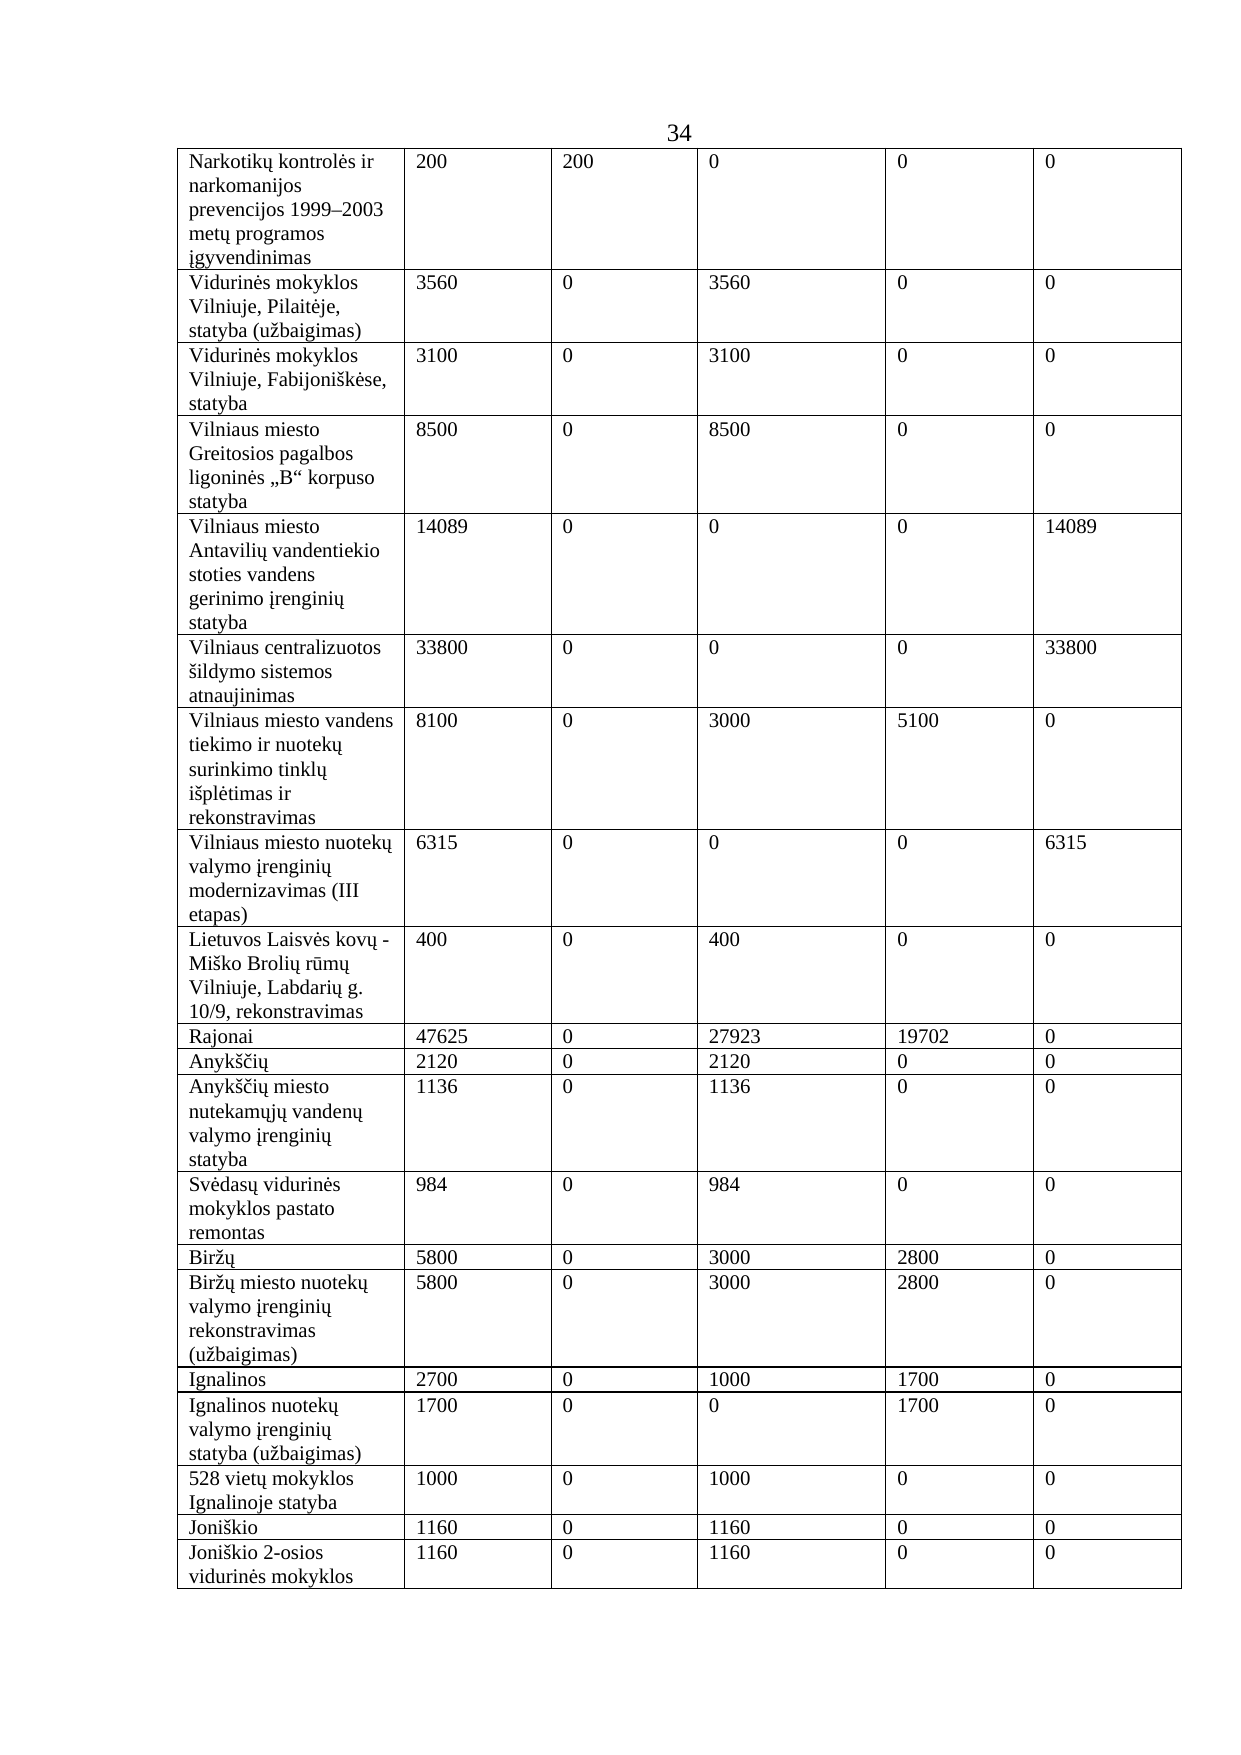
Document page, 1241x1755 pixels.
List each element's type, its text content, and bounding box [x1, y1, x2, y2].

table_cell 200 [552, 149, 697, 269]
table_cell Rajonai [178, 1024, 404, 1048]
table_cell 528 vietų mokyklos Ignalinoje statyba [178, 1466, 404, 1514]
table_cell 0 [1034, 1466, 1181, 1514]
table_cell 0 [552, 270, 697, 342]
table_cell 1136 [698, 1075, 885, 1171]
table_cell 0 [1034, 1024, 1181, 1048]
table_cell 0 [886, 514, 1033, 634]
table_cell 1000 [405, 1466, 551, 1514]
table_cell 2120 [698, 1049, 885, 1073]
table_cell 3000 [698, 1245, 885, 1269]
table_cell 0 [552, 635, 697, 707]
table_cell 1700 [886, 1368, 1033, 1391]
table_cell 27923 [698, 1024, 885, 1048]
table_cell 33800 [405, 635, 551, 707]
table_cell Joniškio 2-osios vidurinės mokyklos [178, 1540, 404, 1588]
table_cell 14089 [405, 514, 551, 634]
table_cell 0 [1034, 416, 1181, 513]
table_cell 0 [698, 1393, 885, 1465]
table_cell 0 [886, 416, 1033, 513]
table_cell 0 [1034, 708, 1181, 829]
table_cell 0 [1034, 1515, 1181, 1539]
table_cell Svėdasų vidurinės mokyklos pastato remontas [178, 1172, 404, 1244]
table_cell 0 [886, 270, 1033, 342]
table_cell 0 [886, 1049, 1033, 1073]
table_cell 0 [886, 1075, 1033, 1171]
table_cell 3000 [698, 1270, 885, 1366]
table_cell 19702 [886, 1024, 1033, 1048]
table_cell 3100 [698, 343, 885, 415]
table_cell 3560 [405, 270, 551, 342]
table_cell 0 [1034, 1245, 1181, 1269]
table_cell 0 [552, 708, 697, 829]
table_cell 0 [1034, 149, 1181, 269]
table_cell 2120 [405, 1049, 551, 1073]
table_cell 0 [552, 1540, 697, 1588]
table_cell 0 [552, 1024, 697, 1048]
table_cell 0 [886, 1515, 1033, 1539]
table_cell 14089 [1034, 514, 1181, 634]
table_cell 33800 [1034, 635, 1181, 707]
table_cell 0 [552, 1466, 697, 1514]
table_cell 6315 [1034, 830, 1181, 926]
table_cell 0 [552, 1172, 697, 1244]
table_cell 0 [552, 927, 697, 1023]
table_cell 0 [886, 635, 1033, 707]
table_cell 3100 [405, 343, 551, 415]
table_cell 0 [552, 416, 697, 513]
table_cell 1700 [886, 1393, 1033, 1465]
table_cell 1160 [405, 1540, 551, 1588]
table_cell Anykščių [178, 1049, 404, 1073]
table_cell 3560 [698, 270, 885, 342]
table_cell 984 [405, 1172, 551, 1244]
table_cell 0 [886, 1466, 1033, 1514]
table_cell 0 [552, 1270, 697, 1366]
table_cell Vilniaus miesto Greitosios pagalbos ligoninės „B“ korpuso statyba [178, 416, 404, 513]
table_cell Vidurinės mokyklos Vilniuje, Fabijoniškėse, statyba [178, 343, 404, 415]
table_cell Lietuvos Laisvės kovų - Miško Brolių rūmų Vilniuje, Labdarių g. 10/9, rekonstravimas [178, 927, 404, 1023]
table_cell 0 [552, 830, 697, 926]
table_cell 0 [698, 830, 885, 926]
table_cell 1000 [698, 1466, 885, 1514]
table_cell 0 [1034, 270, 1181, 342]
table_cell 0 [1034, 343, 1181, 415]
table_cell 0 [886, 927, 1033, 1023]
table_cell Vilniaus miesto Antavilių vandentiekio stoties vandens gerinimo įrenginių statyba [178, 514, 404, 634]
table_cell 0 [698, 635, 885, 707]
table_cell 0 [1034, 1270, 1181, 1366]
table_cell 200 [405, 149, 551, 269]
table_cell 0 [1034, 1075, 1181, 1171]
table_cell 1160 [698, 1515, 885, 1539]
table_cell 0 [1034, 1049, 1181, 1073]
table_cell 5800 [405, 1270, 551, 1366]
table_cell 8100 [405, 708, 551, 829]
table_cell Biržų [178, 1245, 404, 1269]
table_cell Narkotikų kontrolės ir narkomanijos prevencijos 1999–2003 metų programos įgyvendinimas [178, 149, 404, 269]
table_cell 0 [552, 514, 697, 634]
table_cell 8500 [698, 416, 885, 513]
table_cell 400 [405, 927, 551, 1023]
table_cell 0 [552, 1393, 697, 1465]
table_cell 0 [552, 343, 697, 415]
table_cell 2800 [886, 1245, 1033, 1269]
table_cell 3000 [698, 708, 885, 829]
table_cell 0 [552, 1075, 697, 1171]
table_cell Joniškio [178, 1515, 404, 1539]
table_cell 0 [1034, 1172, 1181, 1244]
table_cell 47625 [405, 1024, 551, 1048]
table_cell 1700 [405, 1393, 551, 1465]
table_cell Anykščių miesto nutekamųjų vandenų valymo įrenginių statyba [178, 1075, 404, 1171]
table_cell 1160 [698, 1540, 885, 1588]
table_cell 0 [552, 1049, 697, 1073]
table_cell 1136 [405, 1075, 551, 1171]
table_cell 8500 [405, 416, 551, 513]
table_cell 0 [698, 149, 885, 269]
table_cell 0 [1034, 927, 1181, 1023]
table_cell 0 [1034, 1540, 1181, 1588]
table_cell 5800 [405, 1245, 551, 1269]
table_cell Biržų miesto nuotekų valymo įrenginių rekonstravimas (užbaigimas) [178, 1270, 404, 1366]
table_cell 0 [552, 1515, 697, 1539]
table_cell 6315 [405, 830, 551, 926]
table_cell 1160 [405, 1515, 551, 1539]
table_cell 0 [886, 149, 1033, 269]
table_cell 1000 [698, 1368, 885, 1391]
table_cell 0 [1034, 1368, 1181, 1391]
table_cell 0 [886, 343, 1033, 415]
table_cell 2800 [886, 1270, 1033, 1366]
table_cell Vilniaus miesto nuotekų valymo įrenginių modernizavimas (III etapas) [178, 830, 404, 926]
table_cell 0 [886, 1172, 1033, 1244]
table_cell Vilniaus miesto vandens tiekimo ir nuotekų surinkimo tinklų išplėtimas ir rekonstravimas [178, 708, 404, 829]
table_cell Ignalinos [178, 1368, 404, 1391]
table_cell 0 [552, 1368, 697, 1391]
table_cell 5100 [886, 708, 1033, 829]
table_cell 0 [886, 1540, 1033, 1588]
table_cell 0 [886, 830, 1033, 926]
table_cell Vilniaus centralizuotos šildymo sistemos atnaujinimas [178, 635, 404, 707]
table_cell 0 [552, 1245, 697, 1269]
table_cell Ignalinos nuotekų valymo įrenginių statyba (užbaigimas) [178, 1393, 404, 1465]
table_cell 2700 [405, 1368, 551, 1391]
table_cell Vidurinės mokyklos Vilniuje, Pilaitėje, statyba (užbaigimas) [178, 270, 404, 342]
table_cell 984 [698, 1172, 885, 1244]
table_cell 0 [1034, 1393, 1181, 1465]
table_cell 0 [698, 514, 885, 634]
table_cell 400 [698, 927, 885, 1023]
